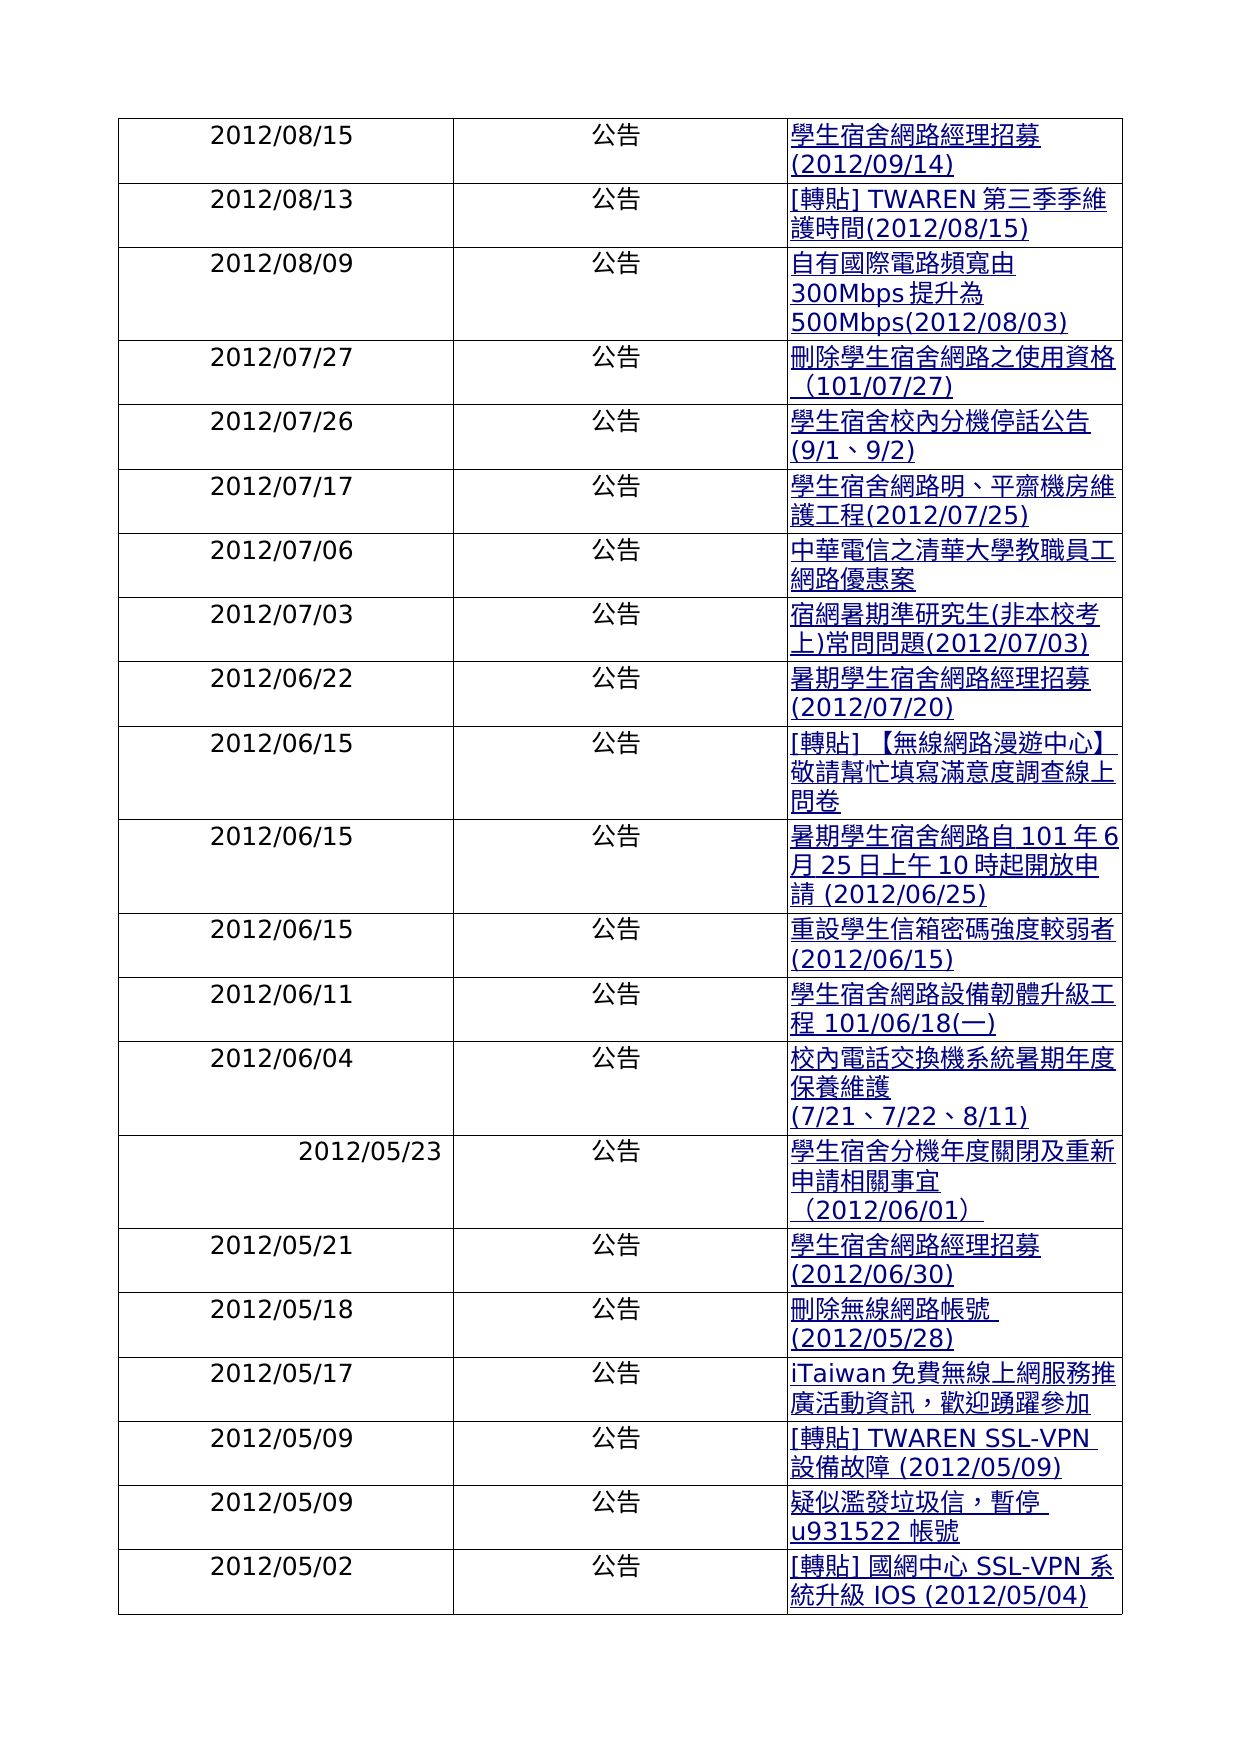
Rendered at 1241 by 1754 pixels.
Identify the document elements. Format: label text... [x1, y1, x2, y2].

table_cell 公告 [454, 1042, 787, 1134]
table_cell 2012/07/26 [119, 405, 453, 469]
table_cell 學生宿舍網路經理招募(2012/09/14) [788, 119, 1122, 182]
table_cell 公告 [454, 1422, 787, 1485]
table_cell [轉貼] TWAREN第三季季維護時間(2012/08/15) [788, 184, 1122, 247]
table_cell 2012/07/17 [119, 470, 453, 533]
table_cell [轉貼] 【無線網路漫遊中心】敬請幫忙填寫滿意度調查線上問卷 [788, 727, 1122, 819]
table_cell 2012/08/13 [119, 184, 453, 247]
table_cell 2012/05/17 [119, 1358, 453, 1421]
table_cell 學生宿舍分機年度關閉及重新申請相關事宜（2012/06/01） [788, 1136, 1122, 1228]
table_cell 公告 [454, 534, 787, 597]
table_cell 公告 [454, 248, 787, 340]
table_cell 公告 [454, 1229, 787, 1292]
table_cell 2012/07/27 [119, 341, 453, 404]
table_cell [轉貼] 國網中心 SSL-VPN 系統升級 IOS (2012/05/04) [788, 1550, 1122, 1614]
table_cell iTaiwan免費無線上網服務推廣活動資訊，歡迎踴躍參加 [788, 1358, 1122, 1421]
table_cell 公告 [454, 119, 787, 182]
table_cell 暑期學生宿舍網路自101年6月25日上午10時起開放申請 (2012/06/25) [788, 820, 1122, 913]
table_cell 2012/05/18 [119, 1293, 453, 1357]
table_cell 疑似濫發垃圾信，暫停 u931522 帳號 [788, 1486, 1122, 1549]
table_cell 2012/07/06 [119, 534, 453, 597]
table_cell 宿網暑期準研究生(非本校考上)常問問題(2012/07/03) [788, 598, 1122, 661]
table_cell 2012/06/04 [119, 1042, 453, 1134]
table_cell 學生宿舍網路設備韌體升級工程 101/06/18(一) [788, 978, 1122, 1041]
table_cell 學生宿舍校內分機停話公告(9/1、9/2) [788, 405, 1122, 469]
table_cell 公告 [454, 1550, 787, 1614]
table_cell 公告 [454, 727, 787, 819]
table_cell 學生宿舍網路經理招募(2012/06/30) [788, 1229, 1122, 1292]
table_cell 2012/06/15 [119, 727, 453, 819]
table_cell 2012/06/22 [119, 662, 453, 726]
table_cell 公告 [454, 1486, 787, 1549]
table_cell 公告 [454, 598, 787, 661]
table_cell 公告 [454, 978, 787, 1041]
table_cell 公告 [454, 820, 787, 913]
table_cell 公告 [454, 341, 787, 404]
table_cell 2012/05/09 [119, 1486, 453, 1549]
table_cell 刪除無線網路帳號 (2012/05/28) [788, 1293, 1122, 1357]
table_cell 公告 [454, 1358, 787, 1421]
table_cell 2012/05/02 [119, 1550, 453, 1614]
table_cell [轉貼] TWAREN SSL-VPN 設備故障 (2012/05/09) [788, 1422, 1122, 1485]
table_cell 公告 [454, 662, 787, 726]
table_cell 公告 [454, 914, 787, 977]
table_cell 公告 [454, 1293, 787, 1357]
table_cell 公告 [454, 470, 787, 533]
table_cell 2012/06/11 [119, 978, 453, 1041]
table_cell 2012/05/23 [119, 1136, 453, 1228]
table_cell 公告 [454, 184, 787, 247]
table_cell 2012/05/09 [119, 1422, 453, 1485]
table_cell 自有國際電路頻寬由300Mbps提升為500Mbps(2012/08/03) [788, 248, 1122, 340]
table_cell 公告 [454, 405, 787, 469]
table_cell 2012/06/15 [119, 914, 453, 977]
table_cell 2012/08/09 [119, 248, 453, 340]
table_cell 公告 [454, 1136, 787, 1228]
table_cell 2012/05/21 [119, 1229, 453, 1292]
table_cell 中華電信之清華大學教職員工網路優惠案 [788, 534, 1122, 597]
table_cell 刪除學生宿舍網路之使用資格（101/07/27) [788, 341, 1122, 404]
table_cell 2012/08/15 [119, 119, 453, 182]
table_cell 學生宿舍網路明、平齋機房維護工程(2012/07/25) [788, 470, 1122, 533]
table_cell 2012/06/15 [119, 820, 453, 913]
table_cell 2012/07/03 [119, 598, 453, 661]
table_cell 校內電話交換機系統暑期年度保養維護(7/21、7/22、8/11) [788, 1042, 1122, 1134]
table_cell 暑期學生宿舍網路經理招募(2012/07/20) [788, 662, 1122, 726]
table_cell 重設學生信箱密碼強度較弱者 (2012/06/15) [788, 914, 1122, 977]
